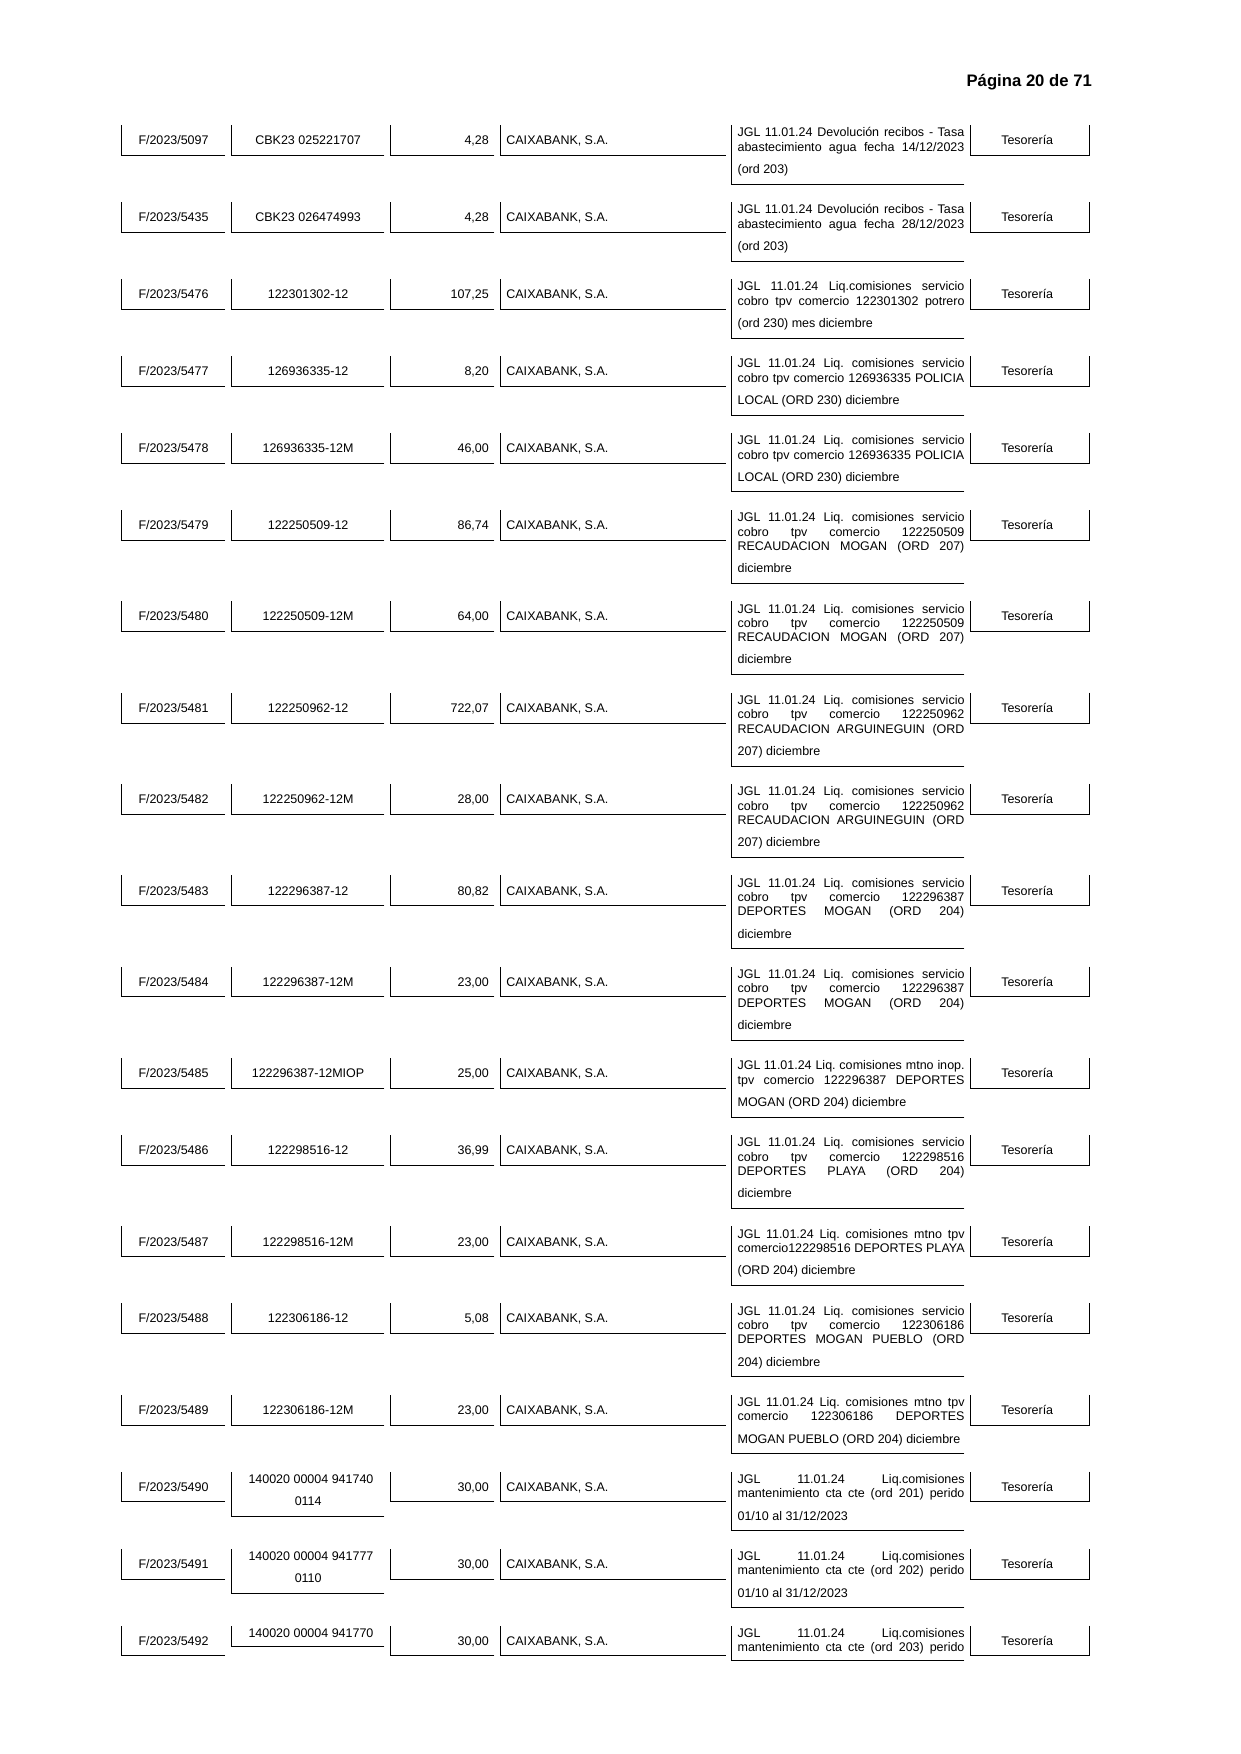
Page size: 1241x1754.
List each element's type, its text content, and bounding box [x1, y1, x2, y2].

table_cell Tesorería [968, 430, 1092, 507]
table_cell F/2023/5097 [118, 122, 228, 199]
table_cell CAIXABANK, S.A. [497, 199, 728, 276]
table_cell F/2023/5482 [118, 781, 228, 872]
table_cell 122296387-12M [228, 964, 387, 1055]
table_cell 126936335-12 [228, 353, 387, 430]
table_cell Tesorería [968, 1469, 1092, 1546]
table_cell F/2023/5489 [118, 1392, 228, 1469]
table_cell 722,07 [388, 690, 497, 781]
table_cell F/2023/5476 [118, 276, 228, 353]
table_cell CAIXABANK, S.A. [497, 1469, 728, 1546]
table_cell JGL 11.01.24 Liq. comisiones mtno tpv comercio122298516 DEPORTES PLAYA (ORD 204) diciembre [729, 1224, 967, 1300]
table_cell Tesorería [968, 1224, 1092, 1300]
table_cell Tesorería [968, 1055, 1092, 1132]
table_cell Tesorería [968, 122, 1092, 199]
table_cell JGL 11.01.24 Devolución recibos - Tasa abastecimiento agua fecha 28/12/2023 (ord 203) [729, 199, 967, 276]
table_cell F/2023/5486 [118, 1132, 228, 1223]
table_cell F/2023/5477 [118, 353, 228, 430]
table_cell 23,00 [388, 1392, 497, 1469]
table_cell JGL 11.01.24 Liq.comisiones mantenimiento cta cte (ord 201) perido 01/10 al 31/12/2023 [729, 1469, 967, 1546]
table_cell JGL 11.01.24 Liq. comisiones servicio cobro tpv comercio 122306186 DEPORTES MOGAN PUEBLO (ORD 204) diciembre [729, 1300, 967, 1392]
table_cell CAIXABANK, S.A. [497, 964, 728, 1055]
table_cell Tesorería [968, 964, 1092, 1055]
table_cell 64,00 [388, 598, 497, 690]
table_cell CAIXABANK, S.A. [497, 690, 728, 781]
table_cell Tesorería [968, 507, 1092, 598]
table_cell 122306186-12 [228, 1300, 387, 1392]
table_cell CAIXABANK, S.A. [497, 276, 728, 353]
table_cell 23,00 [388, 1224, 497, 1300]
table_cell Tesorería [968, 873, 1092, 964]
table_cell 122250509-12 [228, 507, 387, 598]
table_cell JGL 11.01.24 Liq. comisiones mtno tpv comercio 122306186 DEPORTES MOGAN PUEBLO (ORD 204) diciembre [729, 1392, 967, 1469]
table_cell 107,25 [388, 276, 497, 353]
table_cell JGL 11.01.24 Liq. comisiones servicio cobro tpv comercio 126936335 POLICIA LOCAL (ORD 230) diciembre [729, 430, 967, 507]
table_cell CAIXABANK, S.A. [497, 122, 728, 199]
table_cell 4,28 [388, 199, 497, 276]
table_cell JGL 11.01.24 Liq. comisiones servicio cobro tpv comercio 122296387 DEPORTES MOGAN (ORD 204) diciembre [729, 873, 967, 964]
table_cell 122298516-12 [228, 1132, 387, 1223]
table_cell Tesorería [968, 690, 1092, 781]
table_cell 122306186-12M [228, 1392, 387, 1469]
table_cell Tesorería [968, 781, 1092, 872]
table_cell CBK23 026474993 [228, 199, 387, 276]
table_cell 122301302-12 [228, 276, 387, 353]
table_cell F/2023/5479 [118, 507, 228, 598]
table_cell 46,00 [388, 430, 497, 507]
table_cell F/2023/5491 [118, 1546, 228, 1623]
table_cell 30,00 [388, 1546, 497, 1623]
table_cell Tesorería [968, 276, 1092, 353]
table_cell JGL 11.01.24 Liq. comisiones servicio cobro tpv comercio 126936335 POLICIA LOCAL (ORD 230) diciembre [729, 353, 967, 430]
table_cell Tesorería [968, 1546, 1092, 1623]
table_cell CAIXABANK, S.A. [497, 1300, 728, 1392]
table_cell F/2023/5490 [118, 1469, 228, 1546]
table_cell JGL 11.01.24 Liq. comisiones servicio cobro tpv comercio 122250962 RECAUDACION ARGUINEGUIN (ORD 207) diciembre [729, 781, 967, 872]
table_cell F/2023/5435 [118, 199, 228, 276]
table_cell Tesorería [968, 353, 1092, 430]
table_cell 4,28 [388, 122, 497, 199]
table_cell 122296387-12 [228, 873, 387, 964]
table_cell Tesorería [968, 598, 1092, 690]
table_cell F/2023/5484 [118, 964, 228, 1055]
table_cell Tesorería [968, 1623, 1092, 1671]
table_cell 126936335-12M [228, 430, 387, 507]
table_cell F/2023/5480 [118, 598, 228, 690]
table_cell Tesorería [968, 1392, 1092, 1469]
table_cell F/2023/5492 [118, 1623, 228, 1671]
table_cell 86,74 [388, 507, 497, 598]
table_cell JGL 11.01.24 Liq.comisiones mantenimiento cta cte (ord 202) perido 01/10 al 31/12/2023 [729, 1546, 967, 1623]
table_cell CAIXABANK, S.A. [497, 1392, 728, 1469]
table_cell F/2023/5478 [118, 430, 228, 507]
table_cell JGL 11.01.24 Liq. comisiones servicio cobro tpv comercio 122250509 RECAUDACION MOGAN (ORD 207) diciembre [729, 507, 967, 598]
table_cell Tesorería [968, 1132, 1092, 1223]
table_cell CAIXABANK, S.A. [497, 598, 728, 690]
table_cell Tesorería [968, 1300, 1092, 1392]
table_cell CAIXABANK, S.A. [497, 781, 728, 872]
table_cell 140020 00004 941740 0114 [228, 1469, 387, 1546]
table_cell CAIXABANK, S.A. [497, 1623, 728, 1671]
table_cell CAIXABANK, S.A. [497, 1132, 728, 1223]
table_cell CAIXABANK, S.A. [497, 1546, 728, 1623]
table_cell CAIXABANK, S.A. [497, 353, 728, 430]
table_cell 25,00 [388, 1055, 497, 1132]
table_cell 140020 00004 941777 0110 [228, 1546, 387, 1623]
table_cell CAIXABANK, S.A. [497, 507, 728, 598]
table_cell CAIXABANK, S.A. [497, 1224, 728, 1300]
table_cell CAIXABANK, S.A. [497, 1055, 728, 1132]
table_cell JGL 11.01.24 Liq. comisiones servicio cobro tpv comercio 122298516 DEPORTES PLAYA (ORD 204) diciembre [729, 1132, 967, 1223]
table_cell 80,82 [388, 873, 497, 964]
table_cell JGL 11.01.24 Liq. comisiones servicio cobro tpv comercio 122296387 DEPORTES MOGAN (ORD 204) diciembre [729, 964, 967, 1055]
table_cell 36,99 [388, 1132, 497, 1223]
table_cell JGL 11.01.24 Liq. comisiones servicio cobro tpv comercio 122250509 RECAUDACION MOGAN (ORD 207) diciembre [729, 598, 967, 690]
table_cell 30,00 [388, 1623, 497, 1671]
table_cell JGL 11.01.24 Liq.comisiones servicio cobro tpv comercio 122301302 potrero (ord 230) mes diciembre [729, 276, 967, 353]
table_cell JGL 11.01.24 Liq. comisiones servicio cobro tpv comercio 122250962 RECAUDACION ARGUINEGUIN (ORD 207) diciembre [729, 690, 967, 781]
table_cell 122250962-12 [228, 690, 387, 781]
table_cell 23,00 [388, 964, 497, 1055]
table_cell F/2023/5481 [118, 690, 228, 781]
table_cell 5,08 [388, 1300, 497, 1392]
table_cell 8,20 [388, 353, 497, 430]
table_cell CBK23 025221707 [228, 122, 387, 199]
table_cell CAIXABANK, S.A. [497, 873, 728, 964]
table_cell JGL 11.01.24 Liq.comisiones mantenimiento cta cte (ord 203) perido [729, 1623, 967, 1671]
table_cell 140020 00004 941770 [228, 1623, 387, 1671]
table_cell 122250962-12M [228, 781, 387, 872]
table_cell F/2023/5488 [118, 1300, 228, 1392]
table_cell F/2023/5487 [118, 1224, 228, 1300]
table_cell Tesorería [968, 199, 1092, 276]
table_cell F/2023/5485 [118, 1055, 228, 1132]
table_cell 28,00 [388, 781, 497, 872]
table_cell F/2023/5483 [118, 873, 228, 964]
table_cell CAIXABANK, S.A. [497, 430, 728, 507]
table_cell 122296387-12MIOP [228, 1055, 387, 1132]
table_cell JGL 11.01.24 Liq. comisiones mtno inop. tpv comercio 122296387 DEPORTES MOGAN (ORD 204) diciembre [729, 1055, 967, 1132]
table_cell 122298516-12M [228, 1224, 387, 1300]
table_cell 122250509-12M [228, 598, 387, 690]
table_cell 30,00 [388, 1469, 497, 1546]
table_cell JGL 11.01.24 Devolución recibos - Tasa abastecimiento agua fecha 14/12/2023 (ord 203) [729, 122, 967, 199]
